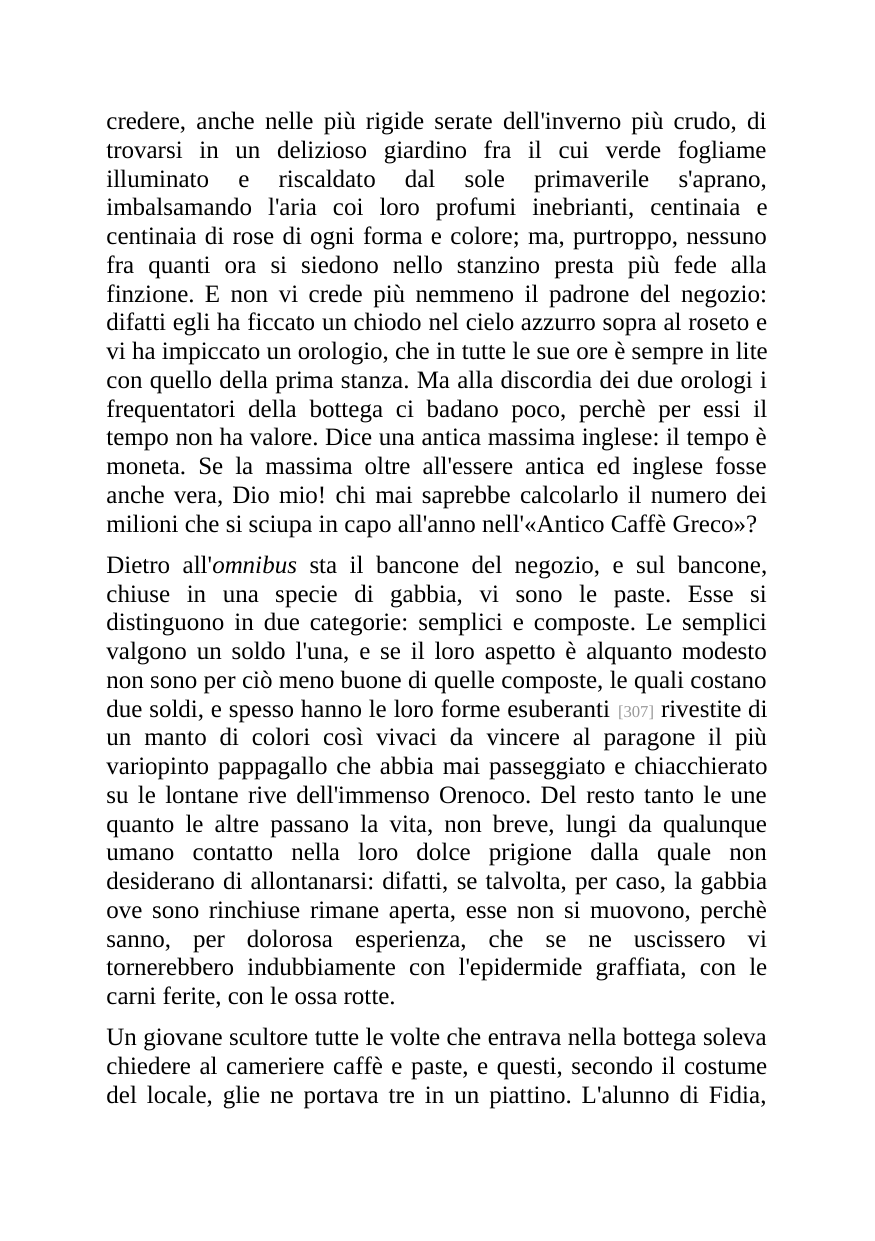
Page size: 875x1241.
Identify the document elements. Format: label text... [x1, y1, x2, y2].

text Un giovane scultore tutte le volte che entrava nella bottega soleva chiedere al cameriere caffè e paste, e questi, secondo il costume del locale, glie ne portava tre in un piattino. L'alunno di Fidia, [106, 1022, 768, 1109]
text credere, anche nelle più rigide serate dell'inverno più crudo, di trovarsi in un delizioso giardino fra il cui verde fogliame illuminato e riscaldato dal sole primaverile s'aprano, imbalsamando l'aria coi loro profumi inebrianti, centinaia e centinaia di rose di ogni forma e colore; ma, purtroppo, nessuno fra quanti ora si siedono nello stanzino presta più fede alla finzione. E non vi crede più nemmeno il padrone del negozio: difatti egli ha ficcato un chiodo nel cielo azzurro sopra al roseto e vi ha impiccato un orologio, che in tutte le sue ore è sempre in lite con quello della prima stanza. Ma alla discordia dei due orologi i frequentatori della bottega ci badano poco, perchè per essi il tempo non ha valore. Dice una antica massima inglese: il tempo è moneta. Se la massima oltre all'essere antica ed inglese fosse anche vera, Dio mio! chi mai saprebbe calcolarlo il numero dei milioni che si sciupa in capo all'anno nell'«Antico Caffè Greco»? [106, 106, 768, 537]
text Dietro all'omnibus sta il bancone del negozio, e sul bancone, chiuse in una specie di gabbia, vi sono le paste. Esse si distinguono in due categorie: semplici e composte. Le semplici valgono un soldo l'una, e se il loro aspetto è alquanto modesto non sono per ciò meno buone di quelle composte, le quali costano due soldi, e spesso hanno le loro forme esuberanti [307] rivestite di un manto di colori così vivaci da vincere al paragone il più variopinto pappagallo che abbia mai passeggiato e chiacchierato su le lontane rive dell'immenso Orenoco. Del resto tanto le une quanto le altre passano la vita, non breve, lungi da qualunque umano contatto nella loro dolce prigione dalla quale non desiderano di allontanarsi: difatti, se talvolta, per caso, la gabbia ove sono rinchiuse rimane aperta, esse non si muovono, perchè sanno, per dolorosa esperienza, che se ne uscissero vi tornerebbero indubbiamente con l'epidermide graffiata, con le carni ferite, con le ossa rotte. [106, 550, 768, 1010]
